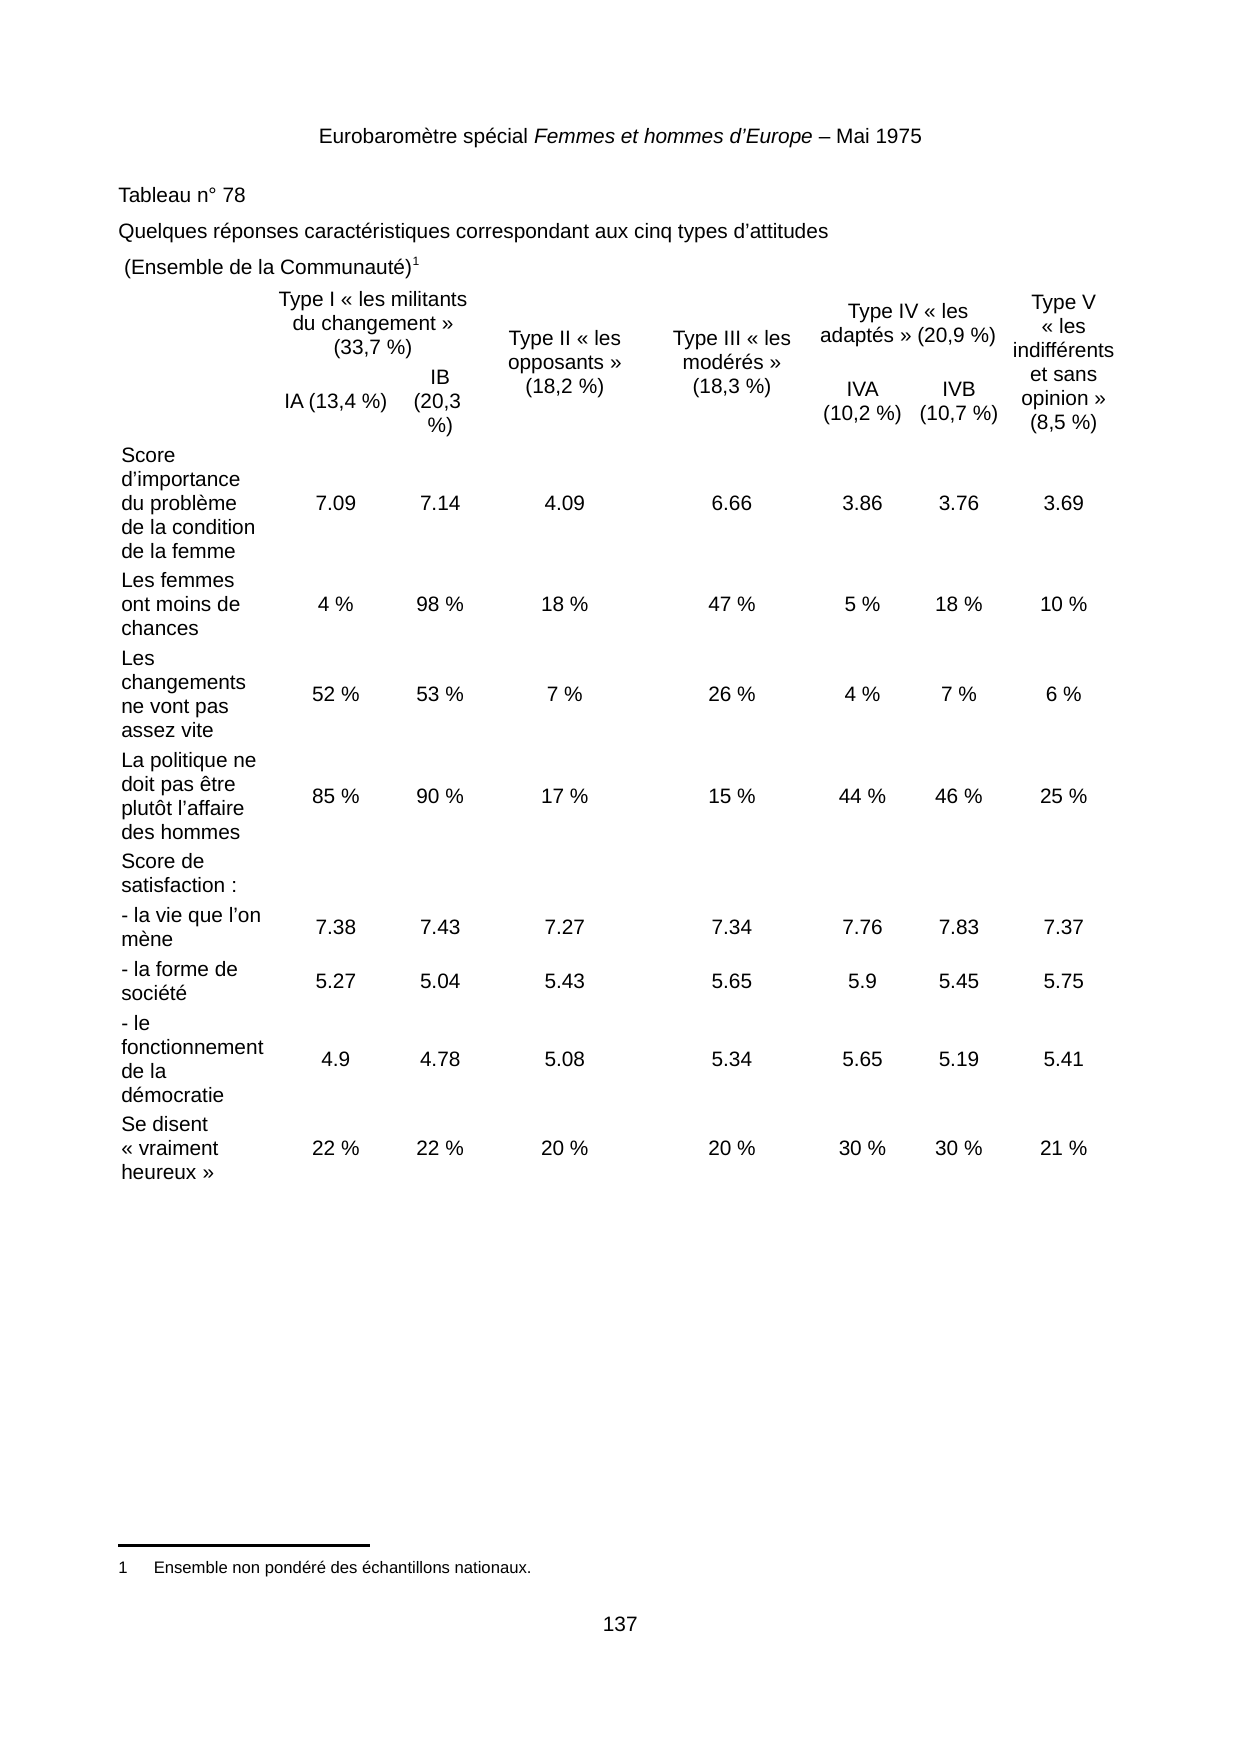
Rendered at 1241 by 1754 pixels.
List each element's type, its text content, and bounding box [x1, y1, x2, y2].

table_cell IVA (10,2 %) [811, 362, 913, 440]
text Tableau n° 78 [118, 183, 1122, 207]
table_cell 22 % [268, 1109, 403, 1187]
table_cell Score de satisfaction : [118, 846, 268, 900]
table_cell 7 % [477, 643, 652, 745]
table_cell 5,19 [913, 1008, 1004, 1109]
table_cell 5,41 [1004, 1008, 1123, 1109]
table_cell 4,09 [477, 440, 652, 565]
table_cell [477, 846, 652, 900]
table_cell 5,9 [811, 954, 913, 1008]
table_cell - le fonctionnement de la démocratie [118, 1008, 268, 1109]
table_cell 22 % [403, 1109, 477, 1187]
table_cell 5,34 [652, 1008, 811, 1109]
table_cell IA (13,4 %) [268, 362, 403, 440]
table_cell [118, 362, 268, 440]
table_cell 4,78 [403, 1008, 477, 1109]
table_cell 5,75 [1004, 954, 1123, 1008]
table_cell 7,37 [1004, 900, 1123, 954]
table_cell 7,09 [268, 440, 403, 565]
table_cell 53 % [403, 643, 477, 745]
table_cell Se disent « vraiment heureux » [118, 1109, 268, 1187]
table_cell 15 % [652, 745, 811, 846]
table_cell 47 % [652, 565, 811, 643]
table_cell 21 % [1004, 1109, 1123, 1187]
table_cell 7,27 [477, 900, 652, 954]
table_cell 5,27 [268, 954, 403, 1008]
table_cell 10 % [1004, 565, 1123, 643]
table_cell [811, 846, 913, 900]
table_cell - la vie que l’on mène [118, 900, 268, 954]
table_cell [403, 846, 477, 900]
table_cell 20 % [652, 1109, 811, 1187]
table_cell 5,08 [477, 1008, 652, 1109]
table_cell 90 % [403, 745, 477, 846]
table_cell 5,45 [913, 954, 1004, 1008]
text Ensemble non pondéré des échantillons nationaux. [118, 1557, 1122, 1577]
table_cell 7 % [913, 643, 1004, 745]
table_cell 7,83 [913, 900, 1004, 954]
table_cell 3,76 [913, 440, 1004, 565]
table_cell 18 % [913, 565, 1004, 643]
table_header Type V « les indifférents et sans opinion » (8,5 %) [1004, 284, 1123, 440]
table_cell 7,34 [652, 900, 811, 954]
table_cell 7,43 [403, 900, 477, 954]
table_cell [913, 846, 1004, 900]
table_cell [652, 846, 811, 900]
table_cell Les femmes ont moins de chances [118, 565, 268, 643]
table_cell Score d’importance du problème de la condition de la femme [118, 440, 268, 565]
table_cell 7,38 [268, 900, 403, 954]
table_cell [268, 846, 403, 900]
table_header Type II « les opposants » (18,2 %) [477, 284, 652, 440]
table_cell 26 % [652, 643, 811, 745]
table_cell Les changements ne vont pas assez vite [118, 643, 268, 745]
table_cell 5 % [811, 565, 913, 643]
table_cell 6 % [1004, 643, 1123, 745]
table_cell [1004, 846, 1123, 900]
table_cell 5,65 [811, 1008, 913, 1109]
table_cell La politique ne doit pas être plutôt l’affaire des hommes [118, 745, 268, 846]
table_cell 6,66 [652, 440, 811, 565]
table_cell 7,76 [811, 900, 913, 954]
table_cell IVB (10,7 %) [913, 362, 1004, 440]
table_cell 3,86 [811, 440, 913, 565]
table_cell 20 % [477, 1109, 652, 1187]
table_cell - la forme de société [118, 954, 268, 1008]
text (Ensemble de la Communauté) [118, 254, 1122, 278]
table_header Type I « les militants du changement » (33,7 %) [268, 284, 477, 362]
table_header Type IV « les adaptés » (20,9 %) [811, 284, 1004, 362]
table_cell 46 % [913, 745, 1004, 846]
table_cell 98 % [403, 565, 477, 643]
table_cell 3,69 [1004, 440, 1123, 565]
table_header Type III « les modérés » (18,3 %) [652, 284, 811, 440]
table_cell 5,65 [652, 954, 811, 1008]
table_cell 4,9 [268, 1008, 403, 1109]
table_cell 25 % [1004, 745, 1123, 846]
table_cell 85 % [268, 745, 403, 846]
table_cell 18 % [477, 565, 652, 643]
table_cell 7,14 [403, 440, 477, 565]
table_cell 4 % [268, 565, 403, 643]
table_cell 5,04 [403, 954, 477, 1008]
table_cell 30 % [913, 1109, 1004, 1187]
text Quelques réponses caractéristiques correspondant aux cinq types d’attitudes [118, 219, 1122, 243]
table_cell 30 % [811, 1109, 913, 1187]
table_cell 44 % [811, 745, 913, 846]
table_cell 52 % [268, 643, 403, 745]
table_cell IB (20,3 %) [403, 362, 477, 440]
table_header [118, 284, 268, 362]
table_cell 4 % [811, 643, 913, 745]
table_cell 17 % [477, 745, 652, 846]
table_cell 5,43 [477, 954, 652, 1008]
